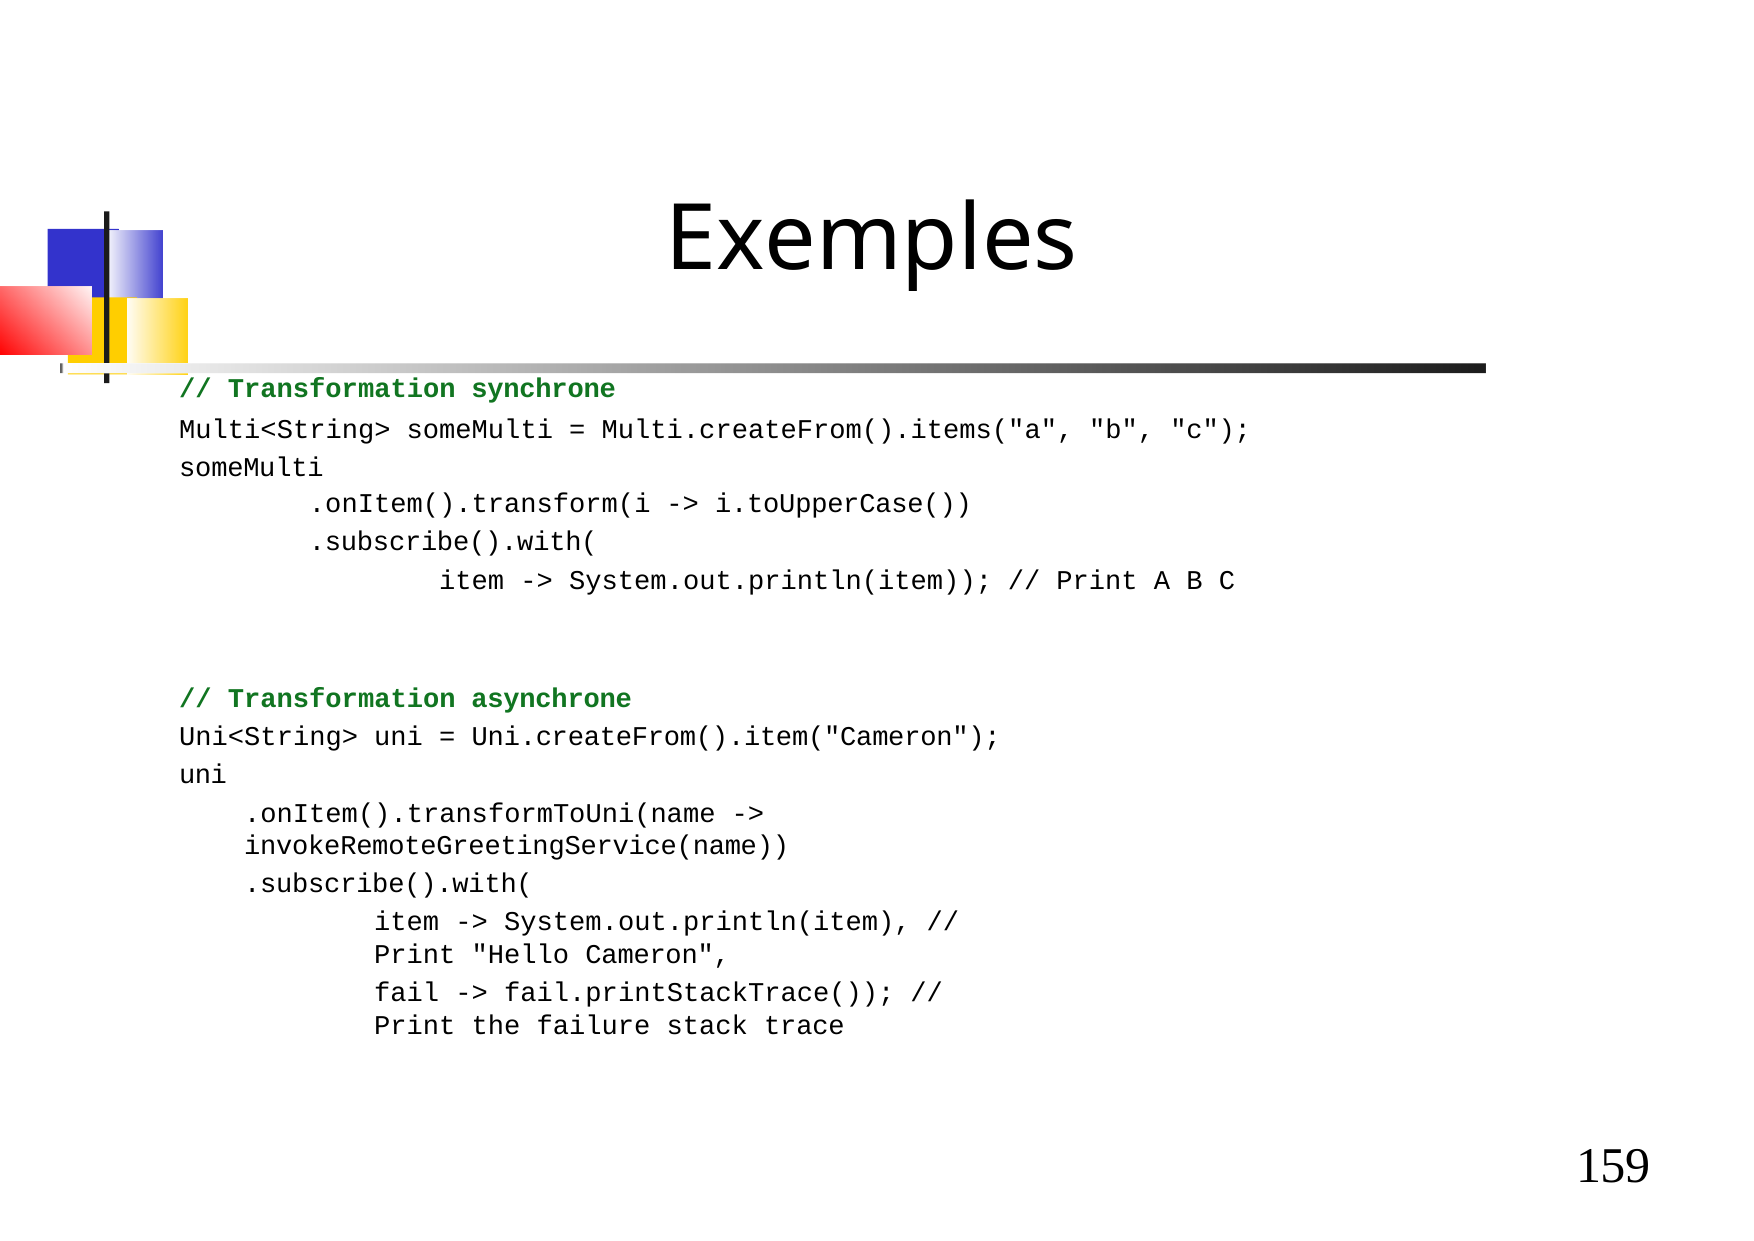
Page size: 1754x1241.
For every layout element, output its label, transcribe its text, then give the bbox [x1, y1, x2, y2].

text_box // Transformation synchrone Multi<String> someMulti = Multi.createFrom().items("a", "b", "c"); someMulti .onItem().transform(i -> i.toUpperCase()) .subscribe().with( item -> System.out.println(item)); // Print A B C // Transformation asynchrone Uni<String> uni = Uni.createFrom().item("Cameron"); uni .onItem().transformToUni(name -> invokeRemoteGreetingService(name)) .subscribe().with( item -> System.out.println(item), // Print "Hello Cameron", fail -> fail.printStackTrace()); // Print the failure stack trace [177, 363, 1434, 1040]
slide_number 159 [1569, 1135, 1660, 1241]
picture [60, 229, 179, 384]
title Exemples [179, 183, 1564, 393]
picture [0, 285, 92, 355]
